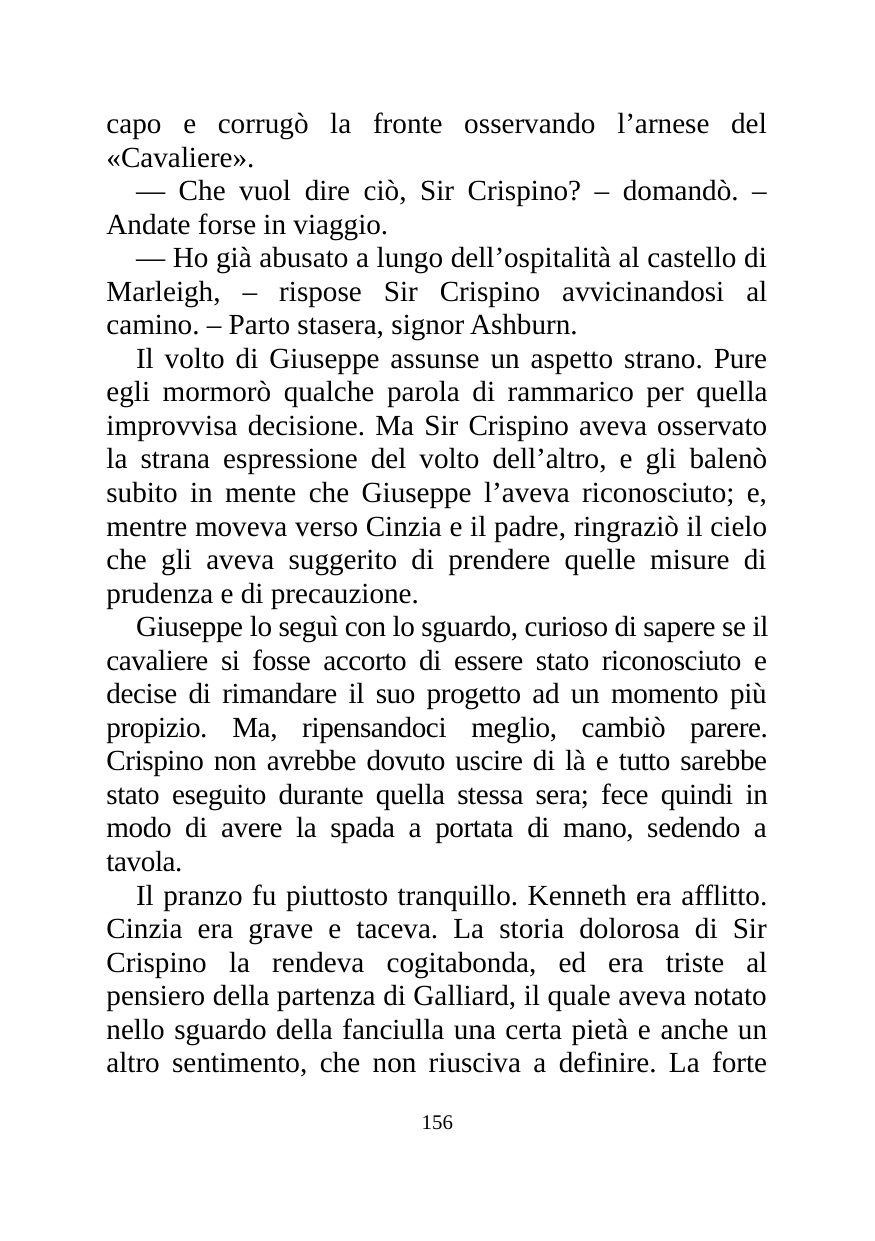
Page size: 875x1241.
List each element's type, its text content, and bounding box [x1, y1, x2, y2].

text Il volto di Giuseppe assunse un aspetto strano. Pure egli mormorò qualche parola di rammarico per quella improvvisa decisione. Ma Sir Crispino aveva osservato la strana espressione del volto dell’altro, e gli balenò subito in mente che Giuseppe l’aveva riconosciuto; e, mentre moveva verso Cinzia e il padre, ringraziò il cielo che gli aveva suggerito di prendere quelle misure di prudenza e di precauzione. [106, 341, 768, 609]
text — Ho già abusato a lungo dell’ospitalità al castello di Marleigh, – rispose Sir Crispino avvicinandosi al camino. – Parto stasera, signor Ashburn. [106, 240, 768, 341]
text — Che vuol dire ciò, Sir Crispino? – domandò. – Andate forse in viaggio. [106, 173, 768, 240]
text Giuseppe lo seguì con lo sguardo, curioso di sapere se il cavaliere si fosse accorto di essere stato riconosciuto e decise di rimandare il suo progetto ad un momento più propizio. Ma, ripensandoci meglio, cambiò parere. Crispino non avrebbe dovuto uscire di là e tutto sarebbe stato eseguito durante quella stessa sera; fece quindi in modo di avere la spada a portata di mano, sedendo a tavola. [106, 609, 768, 878]
text capo e corrugò la fronte osservando l’arnese del «Cavaliere». [106, 106, 768, 173]
text Il pranzo fu piuttosto tranquillo. Kenneth era afflitto. Cinzia era grave e taceva. La storia dolorosa di Sir Crispino la rendeva cogitabonda, ed era triste al pensiero della partenza di Galliard, il quale aveva notato nello sguardo della fanciulla una certa pietà e anche un altro sentimento, che non riusciva a definire. La forte [106, 878, 768, 1079]
